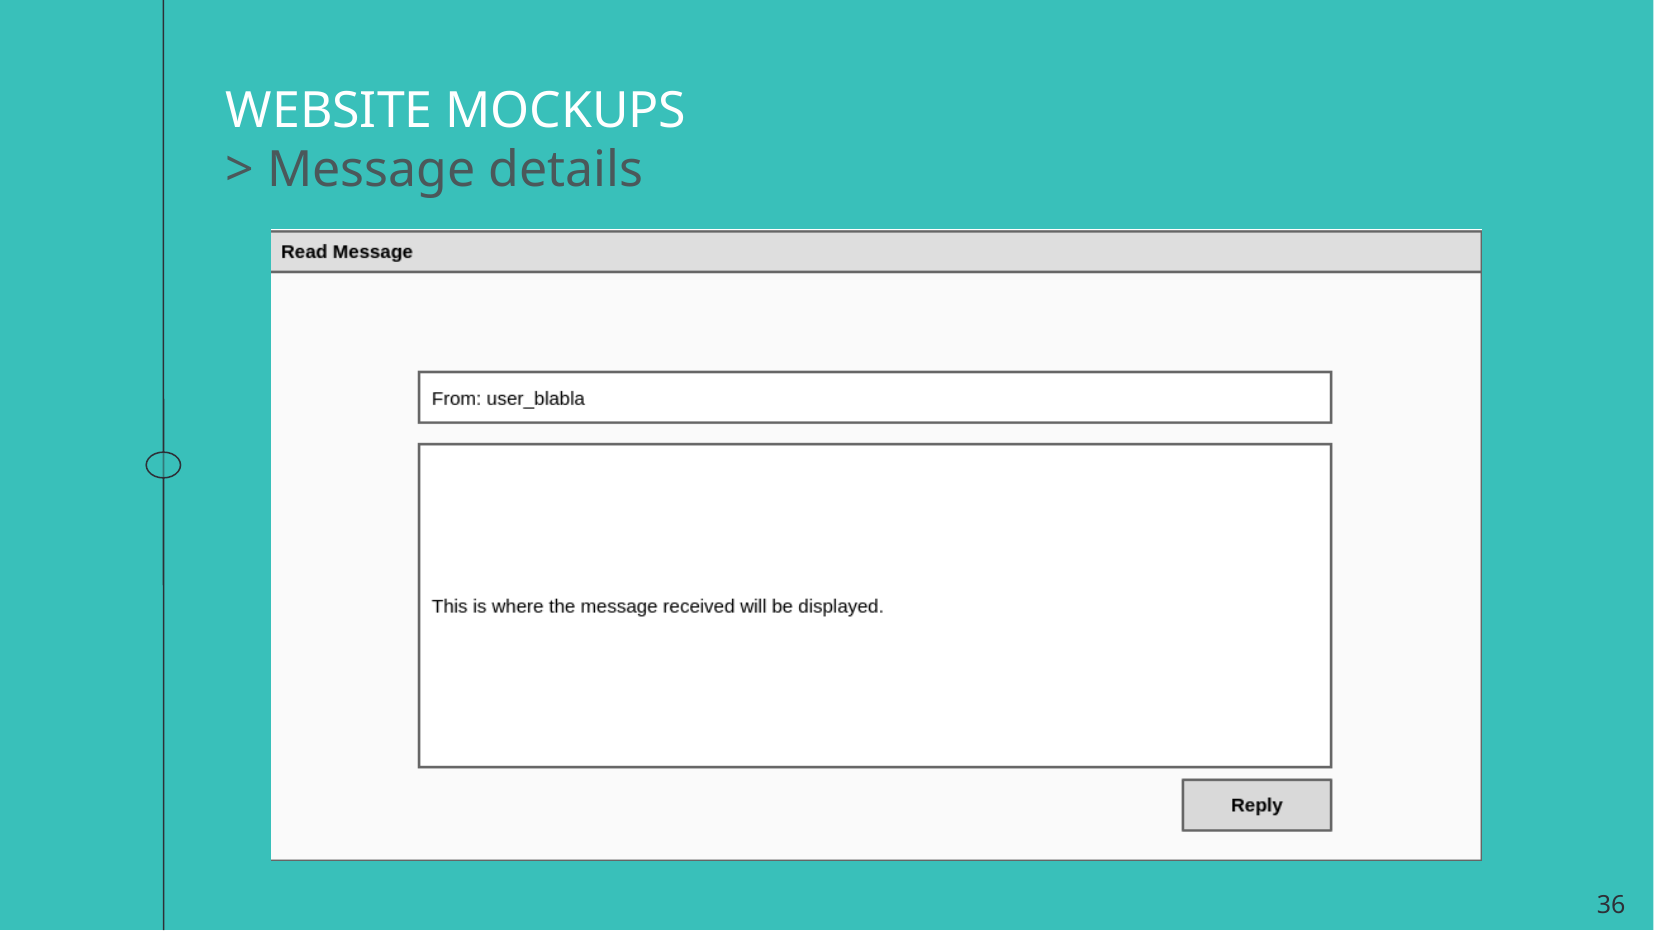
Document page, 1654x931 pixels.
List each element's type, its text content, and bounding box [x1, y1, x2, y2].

slide_number [1541, 873, 1641, 931]
picture [271, 229, 1482, 861]
title WEBSITE MOCKUPS [210, 90, 1451, 153]
title > Message details [210, 153, 1451, 212]
